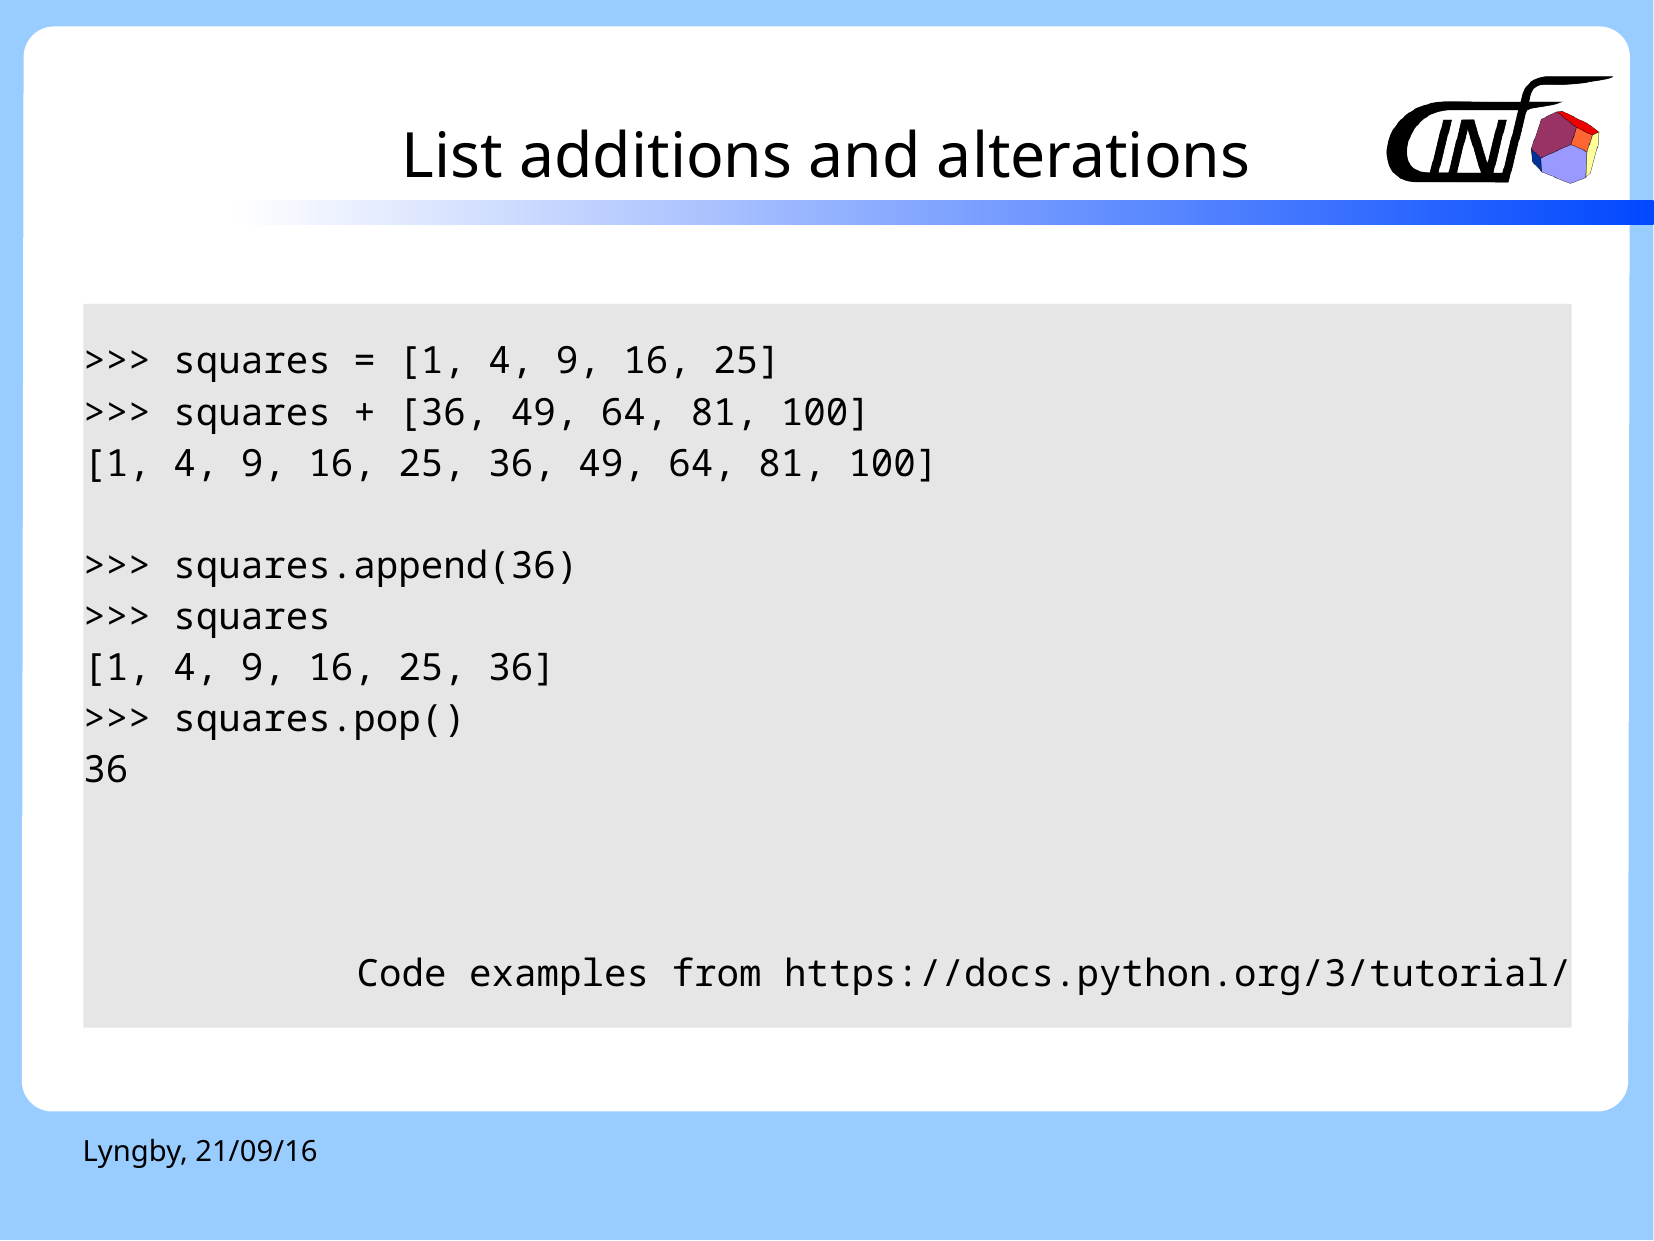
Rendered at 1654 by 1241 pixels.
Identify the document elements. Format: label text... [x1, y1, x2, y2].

title List additions and alterations [82, 49, 1571, 257]
text_box >>> squares = [1, 4, 9, 16, 25] >>> squares + [36, 49, 64, 81, 100] [1, 4, 9, 16, 25, 36, 49, 64, 81, 100] >>> squares.append(36) >>> squares [1, 4, 9, 16, 25, 36] >>> squares.pop() 36 Code examples from https://docs.python.org/3/tutorial/ [83, 303, 1572, 1028]
picture [1571, 76, 1613, 184]
